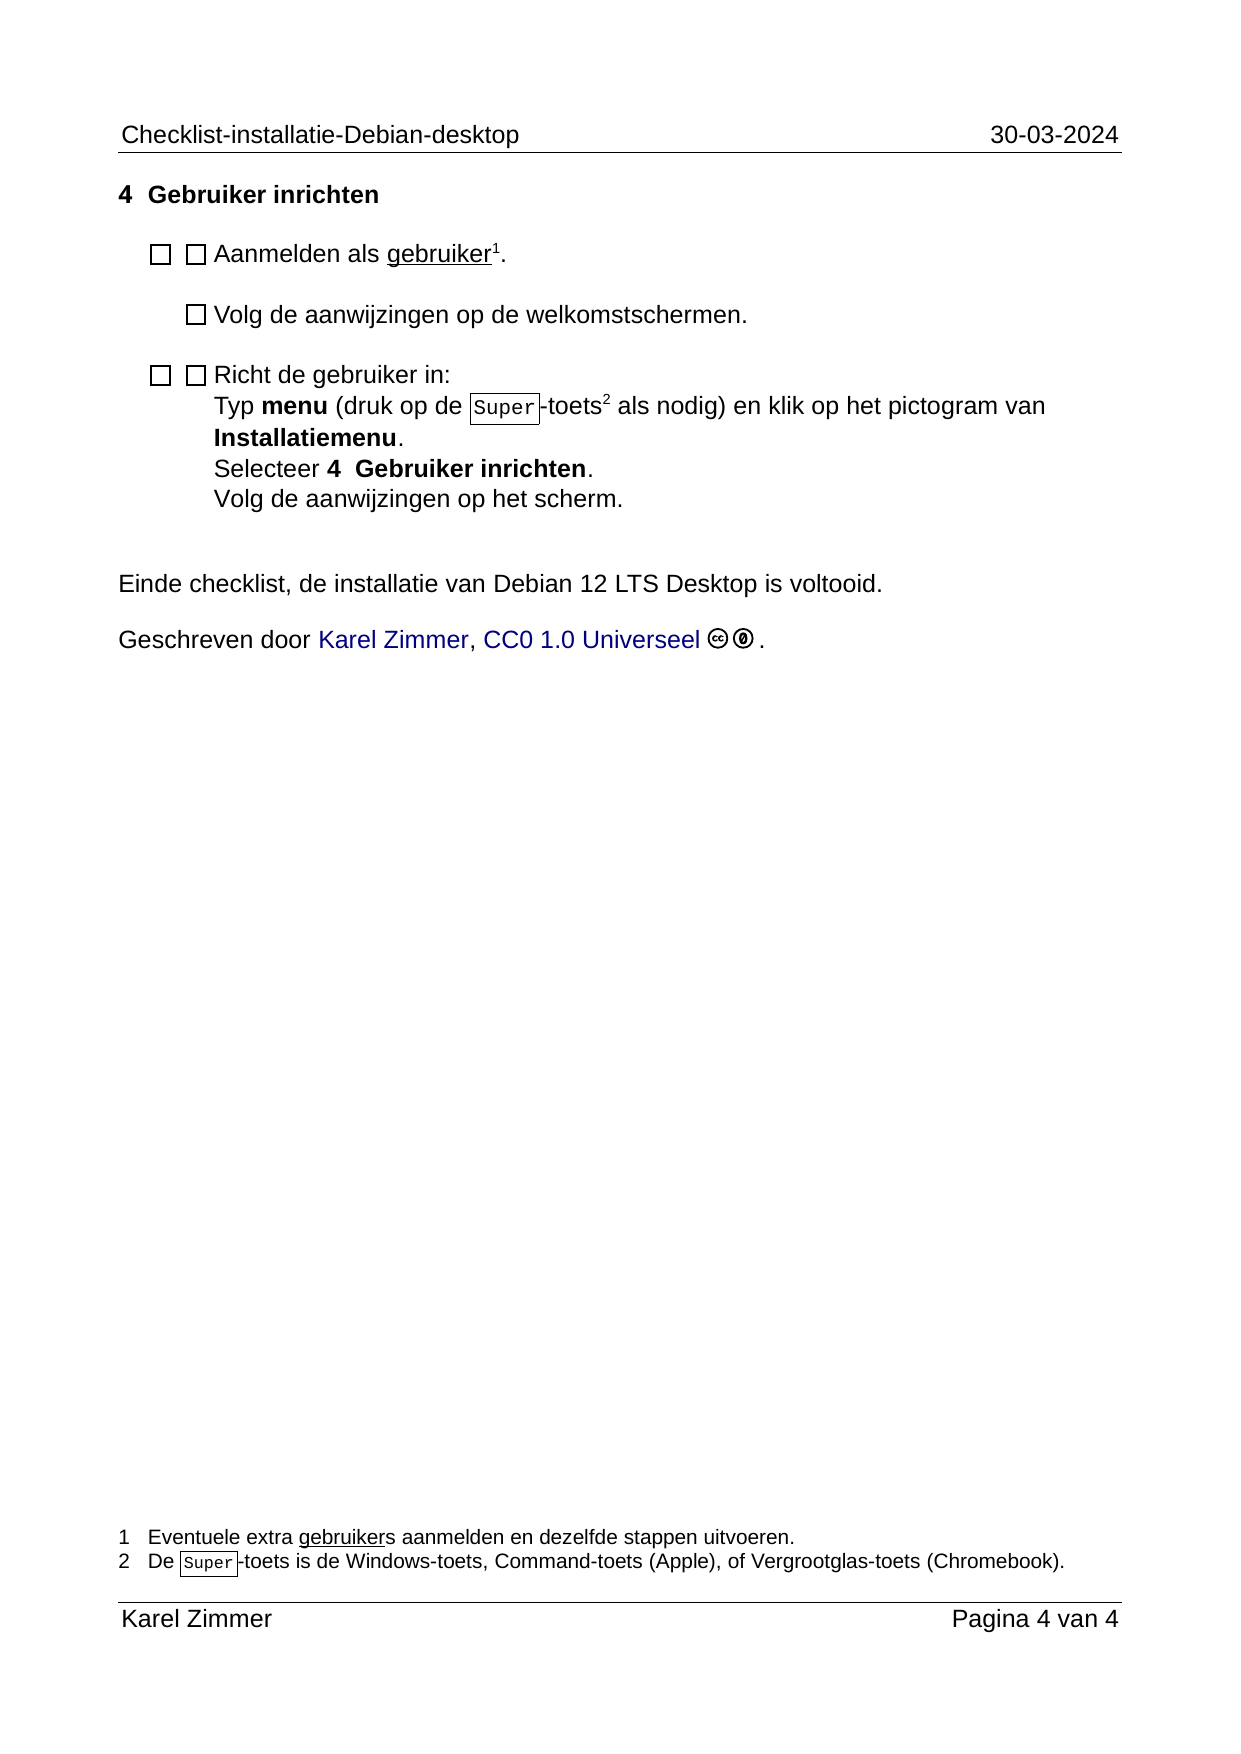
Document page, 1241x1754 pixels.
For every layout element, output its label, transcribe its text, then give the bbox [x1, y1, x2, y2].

table_cell [142, 330, 177, 360]
table_cell [142, 360, 177, 391]
table_cell [118, 330, 142, 360]
table_cell [142, 454, 177, 484]
table_cell Volg de aanwijzingen op het scherm. [213, 484, 1122, 514]
table_cell Richt de gebruiker in: [213, 360, 1122, 391]
text Geschreven door Karel Zimmer, CC0 1.0 Universeel . [118, 626, 1122, 654]
text Einde checklist, de installatie van Debian 12 LTS Desktop is voltooid. [118, 570, 1122, 598]
table_cell [213, 269, 1122, 300]
table_header [177, 239, 213, 269]
table_cell Typ menu (druk op de Super-toets als nodig) en klik op het pictogram van Installatiemenu. [213, 391, 1122, 453]
table_cell [142, 269, 177, 300]
table_cell [142, 484, 177, 514]
table_cell [177, 391, 213, 453]
table_header [118, 239, 142, 269]
table_cell [118, 360, 142, 391]
table_cell [213, 330, 1122, 360]
table_header Aanmelden als gebruiker. [213, 239, 1122, 269]
table_cell [177, 269, 213, 300]
table_header [142, 239, 177, 269]
table_cell [142, 391, 177, 453]
table_cell [118, 300, 142, 330]
table_cell [177, 300, 213, 330]
list Gebruiker inrichten [118, 177, 1122, 211]
table_cell [118, 454, 142, 484]
table_cell Selecteer 4 Gebruiker inrichten. [213, 454, 1122, 484]
table_cell [118, 391, 142, 453]
table_cell Volg de aanwijzingen op de welkomstschermen. [213, 300, 1122, 330]
table_cell [177, 484, 213, 514]
table_cell [142, 300, 177, 330]
table_cell [118, 269, 142, 300]
table_cell [177, 454, 213, 484]
table_cell [177, 360, 213, 391]
table_cell [118, 484, 142, 514]
table_cell [177, 330, 213, 360]
